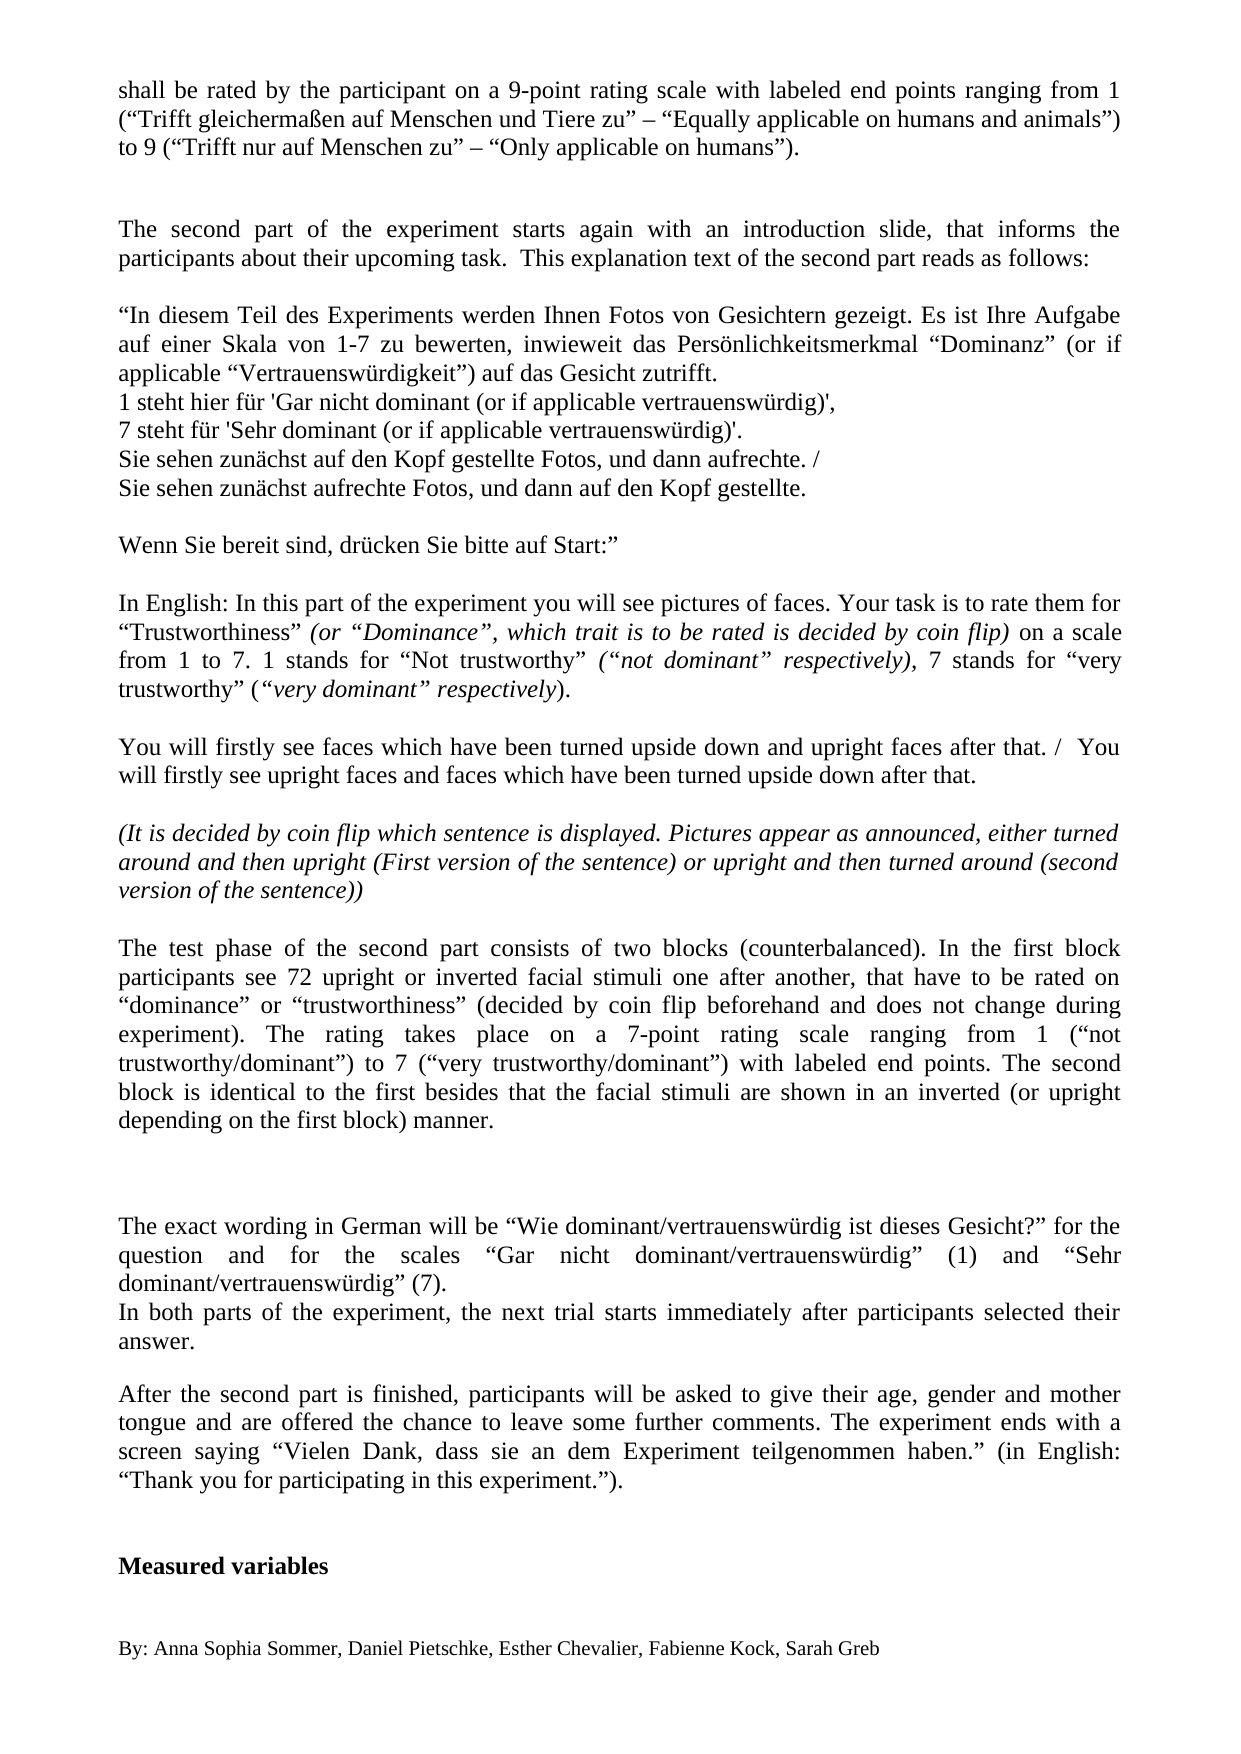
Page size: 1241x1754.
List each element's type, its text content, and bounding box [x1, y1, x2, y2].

text After the second part is finished, participants will be asked to give their age, gender and mother tongue and are offered the chance to leave some further comments. The experiment ends with a screen saying “Vielen Dank, dass sie an dem Experiment teilgenommen haben.” (in English: “Thank you for participating in this experiment.”). [118, 1379, 1122, 1494]
text (It is decided by coin flip which sentence is displayed. Pictures appear as announced, either turned around and then upright (First version of the sentence) or upright and then turned around (second version of the sentence)) [118, 818, 1122, 904]
text 7 steht für 'Sehr dominant (or if applicable vertrauenswürdig)'. [118, 415, 1122, 444]
text Sie sehen zunächst aufrechte Fotos, und dann auf den Kopf gestellte. [118, 473, 1122, 502]
text Sie sehen zunächst auf den Kopf gestellte Fotos, und dann aufrechte. / [118, 444, 1122, 473]
text The exact wording in German will be “Wie dominant/vertrauenswürdig ist dieses Gesicht?” for the question and for the scales “Gar nicht dominant/vertrauenswürdig” (1) and “Sehr dominant/vertrauenswürdig” (7). [118, 1211, 1122, 1297]
text The second part of the experiment starts again with an introduction slide, that informs the participants about their upcoming task. This explanation text of the second part reads as follows: [118, 185, 1122, 272]
text Measured variables [118, 1551, 1122, 1580]
text In English: In this part of the experiment you will see pictures of faces. Your task is to rate them for “Trustworthiness” (or “Dominance”, which trait is to be rated is decided by coin flip) on a scale from 1 to 7. 1 stands for “Not trustworthy” (“not dominant” respectively), 7 stands for “very trustworthy” (“very dominant” respectively). [118, 588, 1122, 703]
text “In diesem Teil des Experiments werden Ihnen Fotos von Gesichtern gezeigt. Es ist Ihre Aufgabe auf einer Skala von 1-7 zu bewerten, inwieweit das Persönlichkeitsmerkmal “Dominanz” (or if applicable “Vertrauenswürdigkeit”) auf das Gesicht zutrifft. [118, 300, 1122, 387]
text shall be rated by the participant on a 9-point rating scale with labeled end points ranging from 1 (“Trifft gleichermaßen auf Menschen und Tiere zu” – “Equally applicable on humans and animals”) to 9 (“Trifft nur auf Menschen zu” – “Only applicable on humans”). [118, 75, 1122, 161]
text The test phase of the second part consists of two blocks (counterbalanced). In the first block participants see 72 upright or inverted facial stimuli one after another, that have to be rated on “dominance” or “trustworthiness” (decided by coin flip beforehand and does not change during experiment). The rating takes place on a 7-point rating scale ranging from 1 (“not trustworthy/dominant”) to 7 (“very trustworthy/dominant”) with labeled end points. The second block is identical to the first besides that the facial stimuli are shown in an inverted (or upright depending on the first block) manner. [118, 904, 1122, 1134]
text In both parts of the experiment, the next trial starts immediately after participants selected their answer. [118, 1297, 1122, 1355]
text 1 steht hier für 'Gar nicht dominant (or if applicable vertrauenswürdig)', [118, 387, 1122, 415]
text You will firstly see faces which have been turned upside down and upright faces after that. / You will firstly see upright faces and faces which have been turned upside down after that. [118, 732, 1122, 789]
text Wenn Sie bereit sind, drücken Sie bitte auf Start:” [118, 530, 1122, 559]
